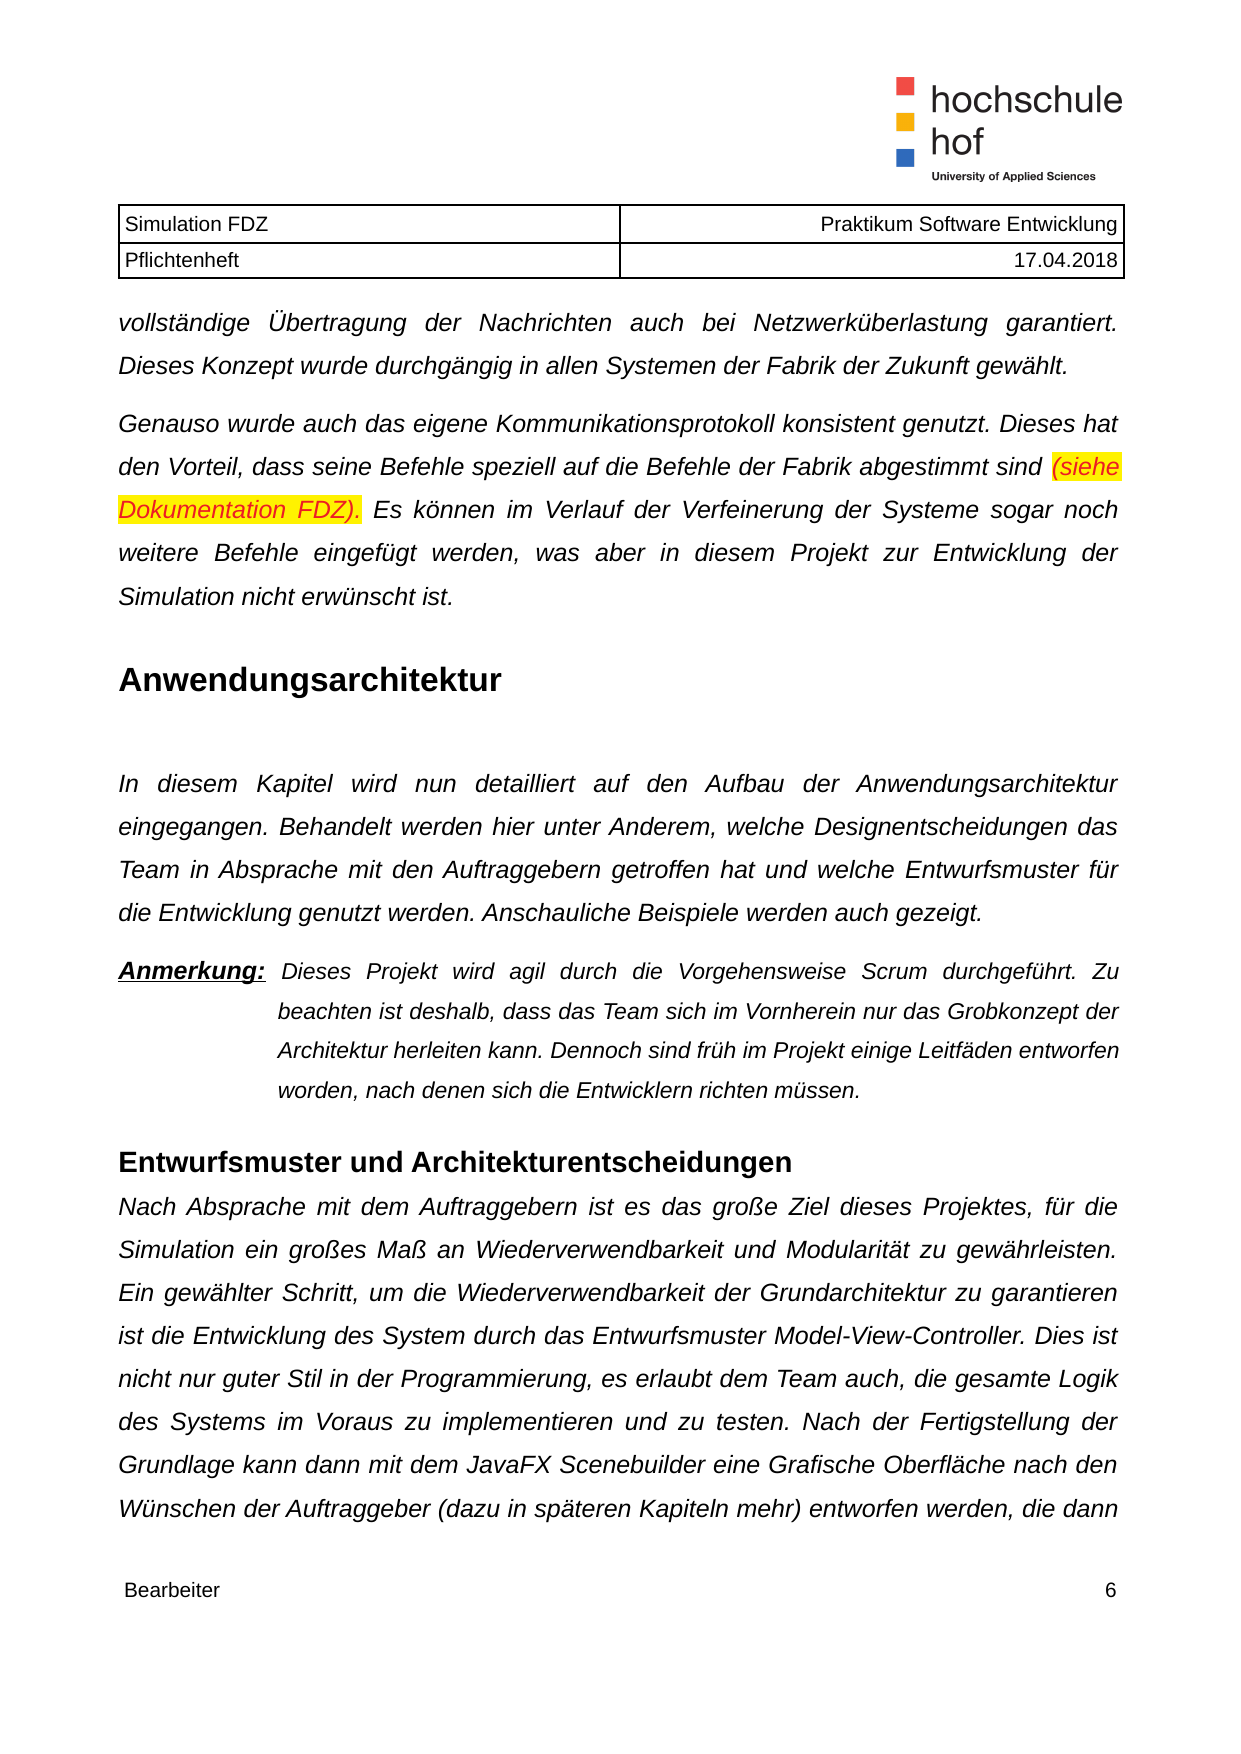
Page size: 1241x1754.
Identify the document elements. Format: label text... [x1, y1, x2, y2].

picture [896, 77, 1122, 182]
text Anmerkung: Dieses Projekt wird agil durch die Vorgehensweise Scrum durchgeführt. Zu beachten ist deshalb, dass das Team sich im Vornherein nur das Grobkonzept der Architektur herleiten kann. Dennoch sind früh im Projekt einige Leitfäden entworfen worden, nach denen sich die Entwicklern richten müssen. [118, 956, 1122, 1103]
text Nach Absprache mit dem Auftraggebern ist es das große Ziel dieses Projektes, für die Simulation ein großes Maß an Wiederverwendbarkeit und Modularität zu gewährleisten. Ein gewählter Schritt, um die Wiederverwendbarkeit der Grundarchitektur zu garantieren ist die Entwicklung des System durch das Entwurfsmuster Model-View-Controller. Dies ist nicht nur guter Stil in der Programmierung, es erlaubt dem Team auch, die gesamte Logik des Systems im Voraus zu implementieren und zu testen. Nach der Fertigstellung der Grundlage kann dann mit dem JavaFX Scenebuilder eine Grafische Oberfläche nach den Wünschen der Auftraggeber (dazu in späteren Kapiteln mehr) entworfen werden, die dann [118, 1192, 1122, 1522]
text vollständige Übertragung der Nachrichten auch bei Netzwerküberlastung garantiert. Dieses Konzept wurde durchgängig in allen Systemen der Fabrik der Zukunft gewählt. [118, 308, 1122, 380]
subtitle Entwurfsmuster und Architekturentscheidungen [118, 1145, 1122, 1179]
text In diesem Kapitel wird nun detailliert auf den Aufbau der Anwendungsarchitektur eingegangen. Behandelt werden hier unter Anderem, welche Designentscheidungen das Team in Absprache mit den Auftraggebern getroffen hat und welche Entwurfsmuster für die Entwicklung genutzt werden. Anschauliche Beispiele werden auch gezeigt. [118, 769, 1122, 927]
text Genauso wurde auch das eigene Kommunikationsprotokoll konsistent genutzt. Dieses hat den Vorteil, dass seine Befehle speziell auf die Befehle der Fabrik abgestimmt sind (siehe Dokumentation FDZ). Es können im Verlauf der Verfeinerung der Systeme sogar noch weitere Befehle eingefügt werden, was aber in diesem Projekt zur Entwicklung der Simulation nicht erwünscht ist. [118, 409, 1122, 610]
subtitle Anwendungsarchitektur [118, 660, 1122, 699]
